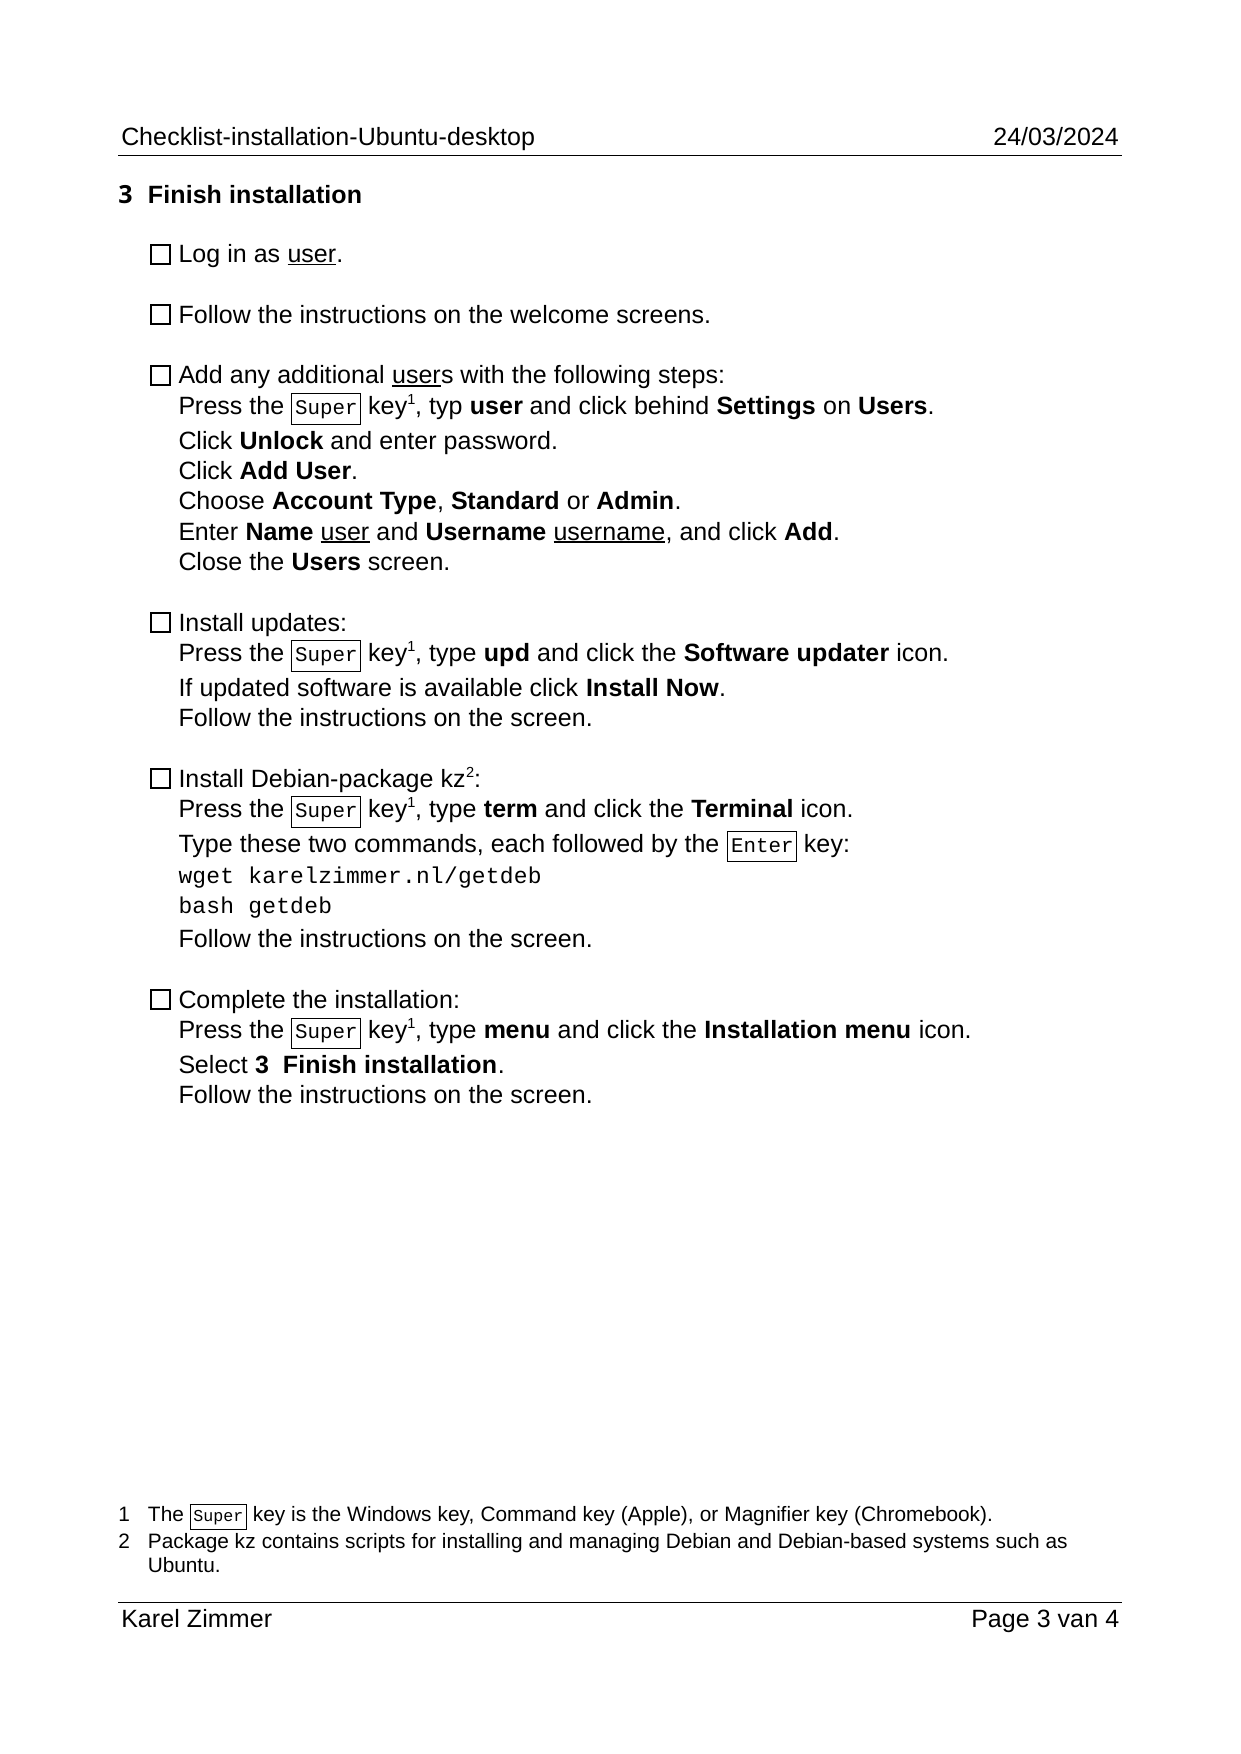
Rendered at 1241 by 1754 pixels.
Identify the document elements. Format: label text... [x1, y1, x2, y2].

table_cell [118, 300, 142, 330]
table_cell [118, 391, 142, 425]
table_cell [118, 924, 142, 954]
table_cell Select 3 Finish installation. [177, 1050, 1122, 1080]
table_cell Install Debian-package kz: [177, 763, 1122, 794]
table_cell Choose Account Type, Standard or Admin. [177, 486, 1122, 516]
table_cell [118, 894, 142, 924]
table_cell [142, 577, 177, 607]
table_cell [142, 638, 177, 672]
table_cell [142, 794, 177, 828]
table_cell wget karelzimmer.nl/getdeb [177, 863, 1122, 893]
table_cell [142, 703, 177, 733]
table_cell [142, 733, 177, 763]
table_cell Close the Users screen. [177, 547, 1122, 577]
table_cell [142, 1080, 177, 1110]
table_cell [177, 269, 1122, 300]
table_cell Install updates: [177, 607, 1122, 638]
table_cell [118, 794, 142, 828]
table_cell [118, 1050, 142, 1080]
table_cell [142, 391, 177, 425]
table_cell Click Add User. [177, 456, 1122, 486]
table_cell [118, 733, 142, 763]
table_cell [142, 360, 177, 391]
table_cell Add any additional users with the following steps: [177, 360, 1122, 391]
table_cell Type these two commands, each followed by the Enter key: [177, 829, 1122, 863]
table_cell [142, 954, 177, 984]
table_cell Press the Super key1, type menu and click the Installation menu icon. [177, 1015, 1122, 1049]
table_cell [142, 763, 177, 794]
table_cell Follow the instructions on the screen. [177, 703, 1122, 733]
table_cell [118, 456, 142, 486]
table_cell If updated software is available click Install Now. [177, 673, 1122, 703]
table_cell Follow the instructions on the screen. [177, 1080, 1122, 1110]
table_cell [177, 577, 1122, 607]
table_cell bash getdeb [177, 894, 1122, 924]
table_cell Enter Name user and Username username, and click Add. [177, 516, 1122, 547]
table_cell [142, 300, 177, 330]
table_cell [142, 330, 177, 360]
table_cell [177, 330, 1122, 360]
table_cell [142, 863, 177, 893]
table_cell [118, 954, 142, 984]
table_cell Press the Super key1, type term and click the Terminal icon. [177, 794, 1122, 828]
table_cell [118, 829, 142, 863]
table_cell [142, 894, 177, 924]
table_cell Click Unlock and enter password. [177, 425, 1122, 456]
table_cell [177, 733, 1122, 763]
table_cell [142, 269, 177, 300]
list Finish installation [118, 177, 1122, 211]
table_cell Complete the installation: [177, 985, 1122, 1015]
table_cell [118, 547, 142, 577]
table_cell [118, 269, 142, 300]
table_cell [118, 486, 142, 516]
table_cell [118, 577, 142, 607]
table_header Log in as USER. [177, 239, 1122, 269]
table_cell [142, 456, 177, 486]
table_cell [118, 985, 142, 1015]
table_header [142, 239, 177, 269]
table_cell [142, 547, 177, 577]
table_cell [142, 1015, 177, 1049]
table_cell Follow the instructions on the welcome screens. [177, 300, 1122, 330]
table_cell [142, 673, 177, 703]
table_cell [177, 954, 1122, 984]
table_cell [118, 638, 142, 672]
table_cell [118, 703, 142, 733]
table_cell [118, 425, 142, 456]
table_cell [142, 1050, 177, 1080]
table_cell [142, 516, 177, 547]
table_cell [118, 863, 142, 893]
table_cell [142, 829, 177, 863]
table_cell [142, 607, 177, 638]
table_cell [118, 763, 142, 794]
table_cell [118, 1015, 142, 1049]
table_cell [118, 1080, 142, 1110]
table_cell [118, 516, 142, 547]
table_cell [142, 425, 177, 456]
table_cell Press the Super key, typ user and click behind Settings on Users. [177, 391, 1122, 425]
table_cell [118, 360, 142, 391]
table_header [118, 239, 142, 269]
table_cell [118, 673, 142, 703]
table_cell Press the Super key1, type upd and click the Software updater icon. [177, 638, 1122, 672]
table_cell Follow the instructions on the screen. [177, 924, 1122, 954]
table_cell [118, 330, 142, 360]
table_cell [142, 985, 177, 1015]
table_cell [118, 607, 142, 638]
table_cell [142, 486, 177, 516]
table_cell [142, 924, 177, 954]
